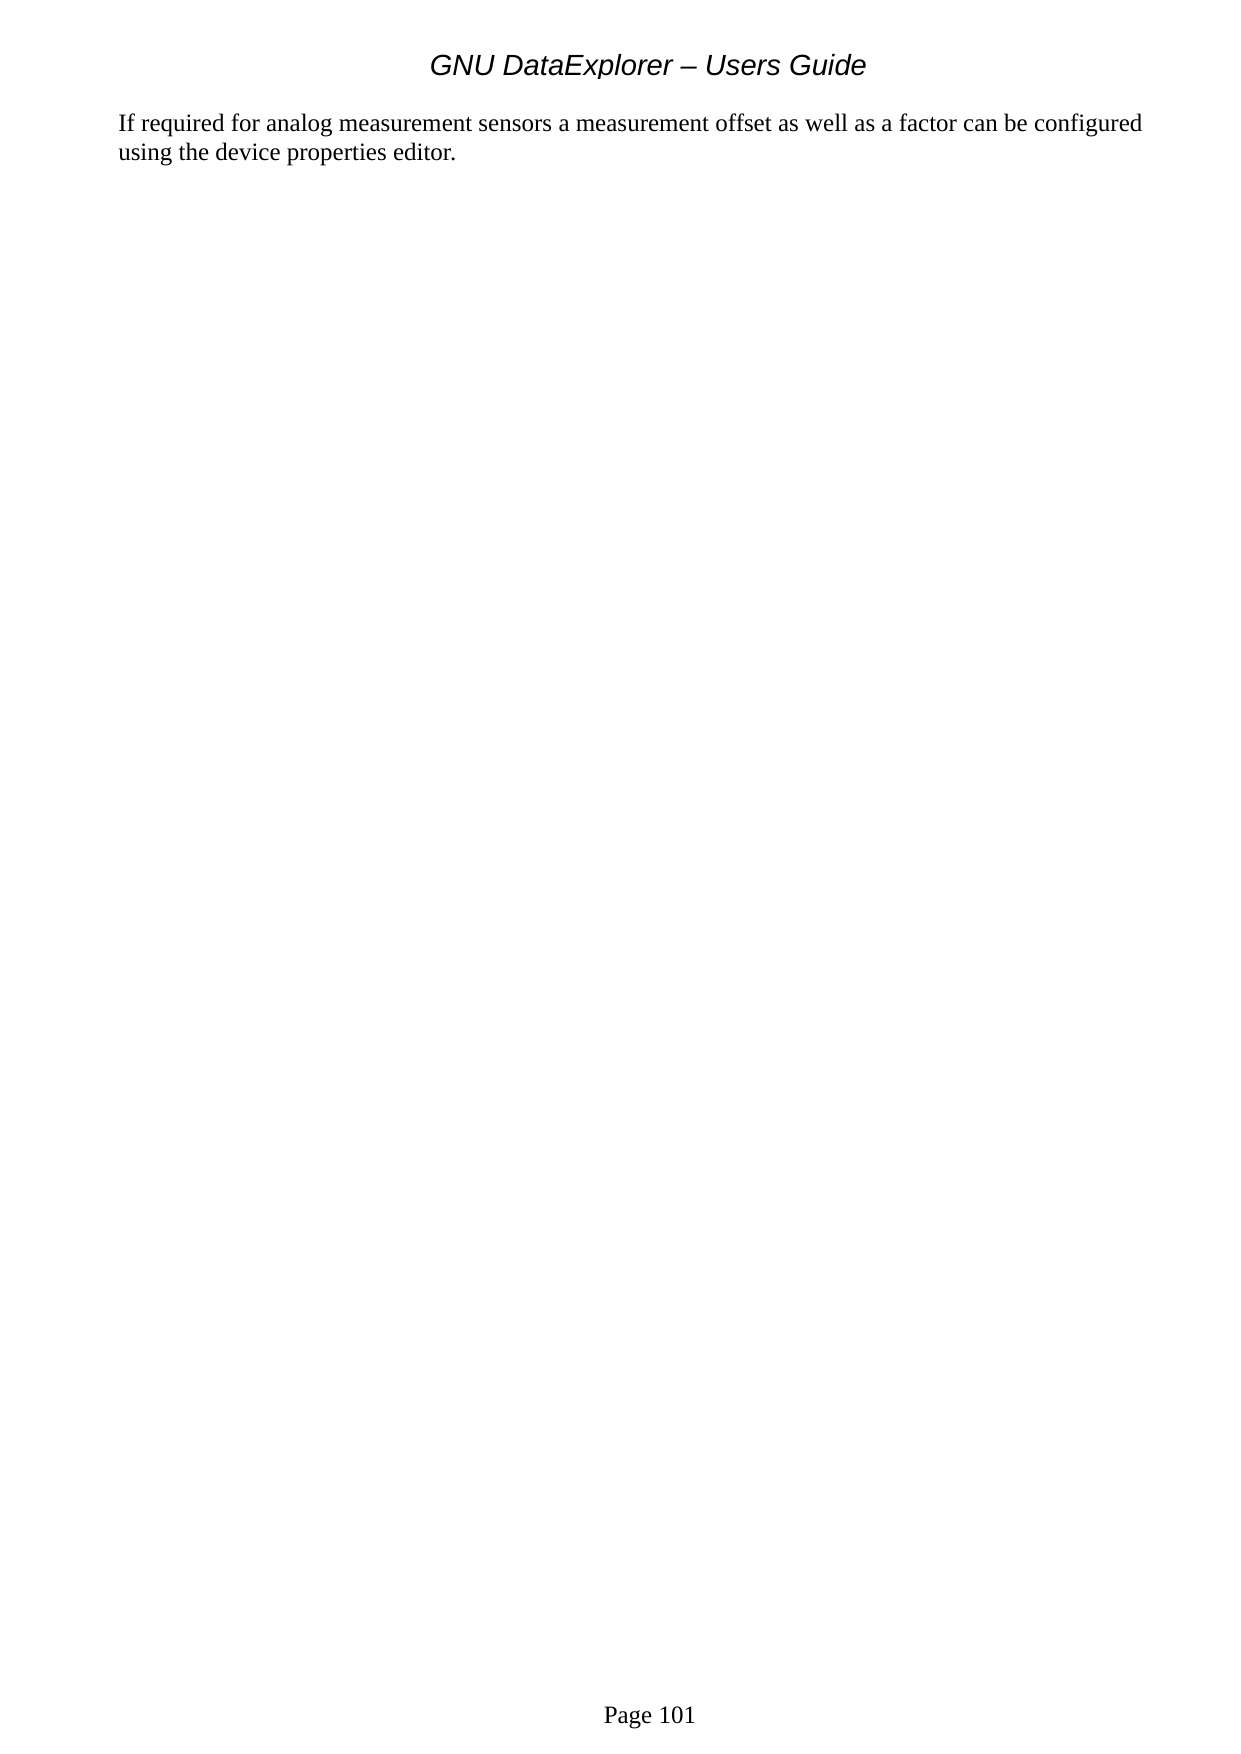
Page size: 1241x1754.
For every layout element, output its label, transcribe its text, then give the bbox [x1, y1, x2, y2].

text If required for analog measurement sensors a measurement offset as well as a factor can be configured using the device properties editor. [118, 108, 1181, 165]
